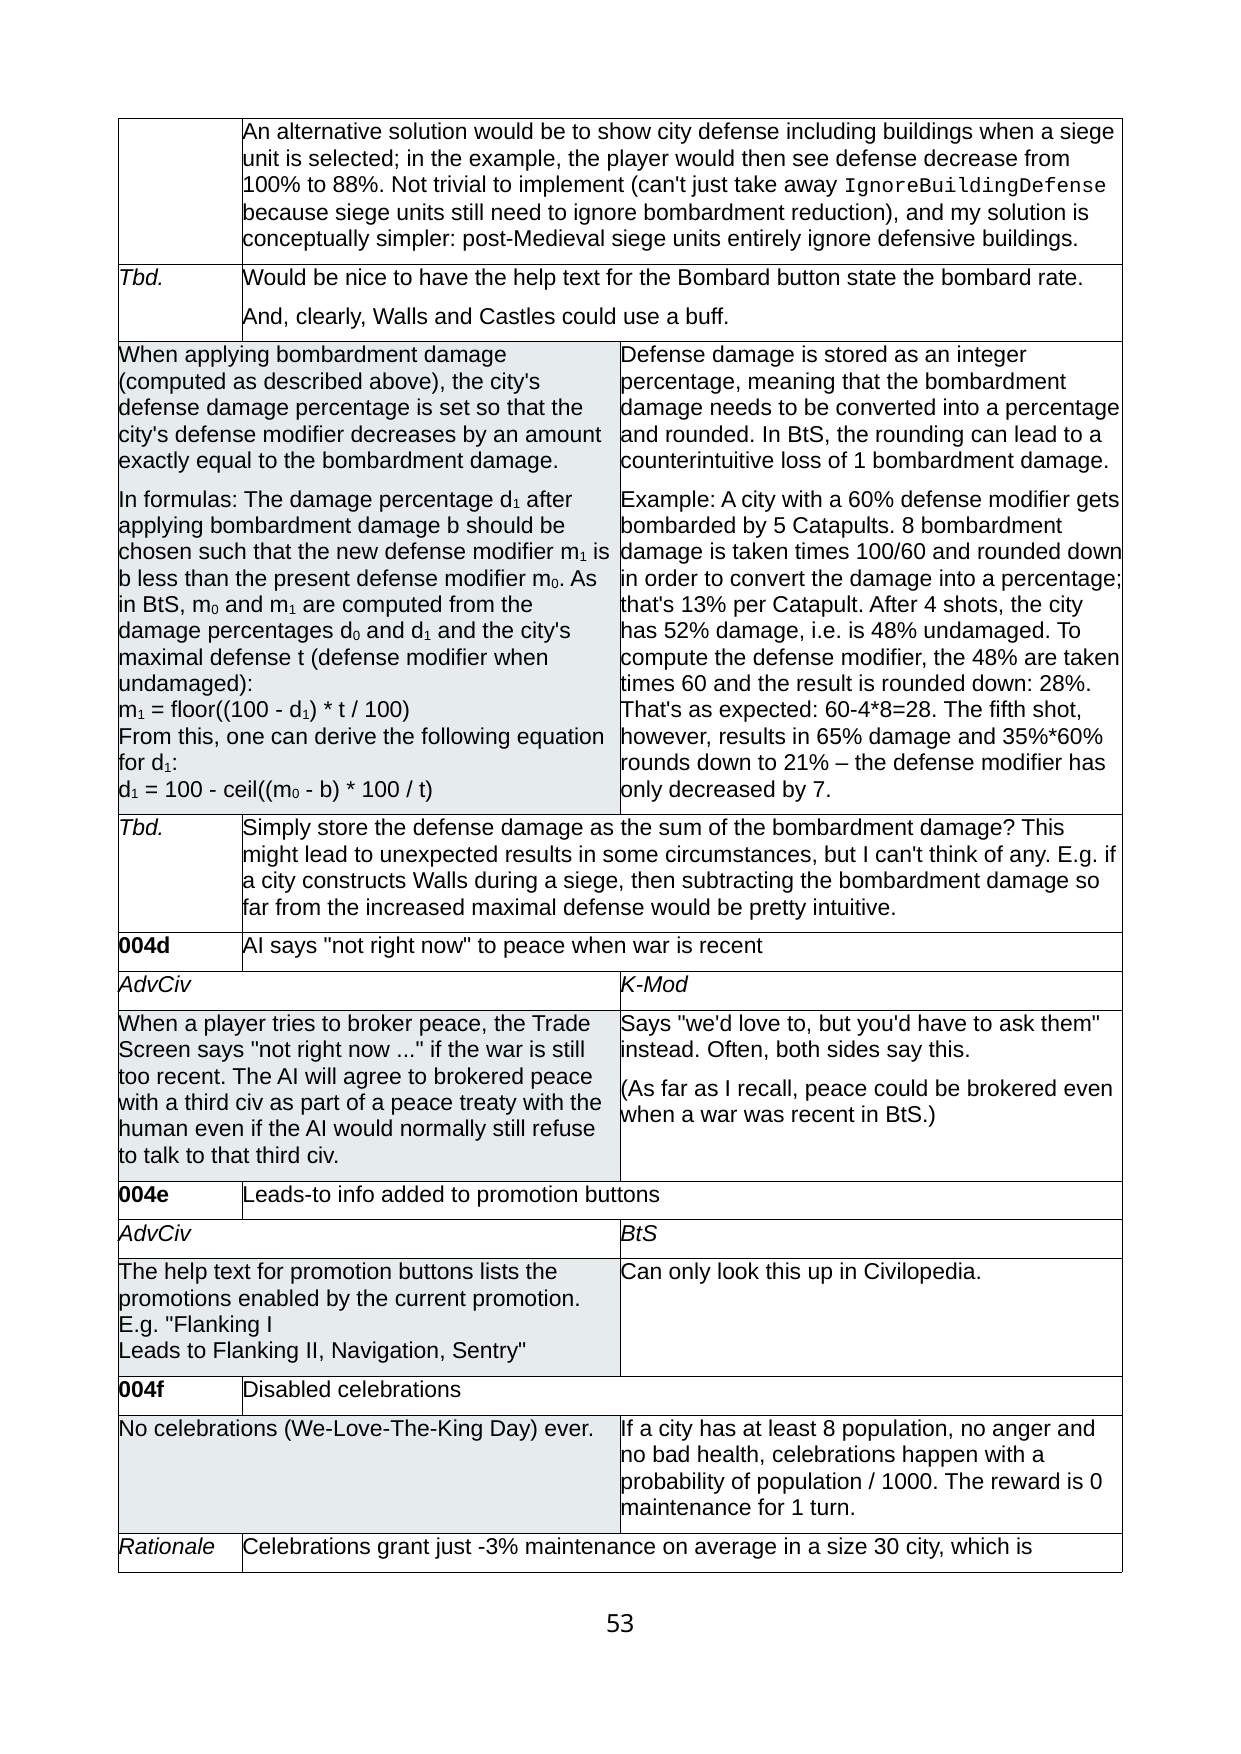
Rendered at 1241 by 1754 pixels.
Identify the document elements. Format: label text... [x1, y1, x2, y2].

table_cell Leads-to info added to promotion buttons [243, 1182, 1122, 1219]
table_cell AdvCiv [119, 972, 620, 1010]
table_cell 004d [119, 933, 242, 971]
table_cell No celebrations (We-Love-The-King Day) ever. [119, 1416, 620, 1533]
table_cell K-Mod [621, 972, 1122, 1010]
table_cell When applying bombardment damage (computed as described above), the city's defense damage percentage is set so that the city's defense modifier decreases by an amount exactly equal to the bombardment damage. In formulas: The damage percentage d1 after applying bombardment damage b should be chosen such that the new defense modifier m1 is b less than the present defense modifier m0. As in BtS, m0 and m1 are computed from the damage percentages d0 and d1 and the city's maximal defense t (defense modifier when undamaged): m1 = floor((100 - d1) * t / 100) From this, one can derive the following equation for d1: d1 = 100 - ceil((m0 - b) * 100 / t) [119, 342, 620, 814]
table_cell 004f [119, 1377, 242, 1415]
table_cell BtS [621, 1220, 1122, 1258]
table_cell AdvCiv [119, 1220, 620, 1258]
table_cell 004e [119, 1182, 242, 1219]
table_cell If a city has at least 8 population, no anger and no bad health, celebrations happen with a probability of population / 1000. The reward is 0 maintenance for 1 turn. [621, 1416, 1122, 1533]
table_cell [119, 119, 242, 264]
table_cell Rationale [119, 1534, 242, 1572]
table_cell Can only look this up in Civilopedia. [621, 1259, 1122, 1376]
table_cell The help text for promotion buttons lists the promotions enabled by the current promotion. E.g. "Flanking I Leads to Flanking II, Navigation, Sentry" [119, 1259, 620, 1376]
table_cell Defense damage is stored as an integer percentage, meaning that the bombardment damage needs to be converted into a percentage and rounded. In BtS, the rounding can lead to a counterintuitive loss of 1 bombardment damage. Example: A city with a 60% defense modifier gets bombarded by 5 Catapults. 8 bombardment damage is taken times 100/60 and rounded down in order to convert the damage into a percentage; that's 13% per Catapult. After 4 shots, the city has 52% damage, i.e. is 48% undamaged. To compute the defense modifier, the 48% are taken times 60 and the result is rounded down: 28%. That's as expected: 60-4*8=28. The fifth shot, however, results in 65% damage and 35%*60% rounds down to 21% – the defense modifier has only decreased by 7. [621, 342, 1122, 814]
table_cell Tbd. [119, 265, 242, 341]
table_cell AI says "not right now" to peace when war is recent [243, 933, 1122, 971]
table_cell Tbd. [119, 815, 242, 932]
table_cell An alternative solution would be to show city defense including buildings when a siege unit is selected; in the example, the player would then see defense decrease from 100% to 88%. Not trivial to implement (can't just take away IgnoreBuildingDefense because siege units still need to ignore bombardment reduction), and my solution is conceptually simpler: post-Medieval siege units entirely ignore defensive buildings. [243, 119, 1122, 264]
table_cell Says "we'd love to, but you'd have to ask them" instead. Often, both sides say this. (As far as I recall, peace could be brokered even when a war was recent in BtS.) [621, 1011, 1122, 1181]
table_cell Simply store the defense damage as the sum of the bombardment damage? This might lead to unexpected results in some circumstances, but I can't think of any. E.g. if a city constructs Walls during a siege, then subtracting the bombardment damage so far from the increased maximal defense would be pretty intuitive. [243, 815, 1122, 932]
table_cell When a player tries to broker peace, the Trade Screen says "not right now ..." if the war is still too recent. The AI will agree to brokered peace with a third civ as part of a peace treaty with the human even if the AI would normally still refuse to talk to that third civ. [119, 1011, 620, 1181]
table_cell Would be nice to have the help text for the Bombard button state the bombard rate. And, clearly, Walls and Castles could use a buff. [243, 265, 1122, 341]
table_cell Celebrations grant just -3% maintenance on average in a size 30 city, which is [243, 1534, 1122, 1572]
table_cell Disabled celebrations [243, 1377, 1122, 1415]
